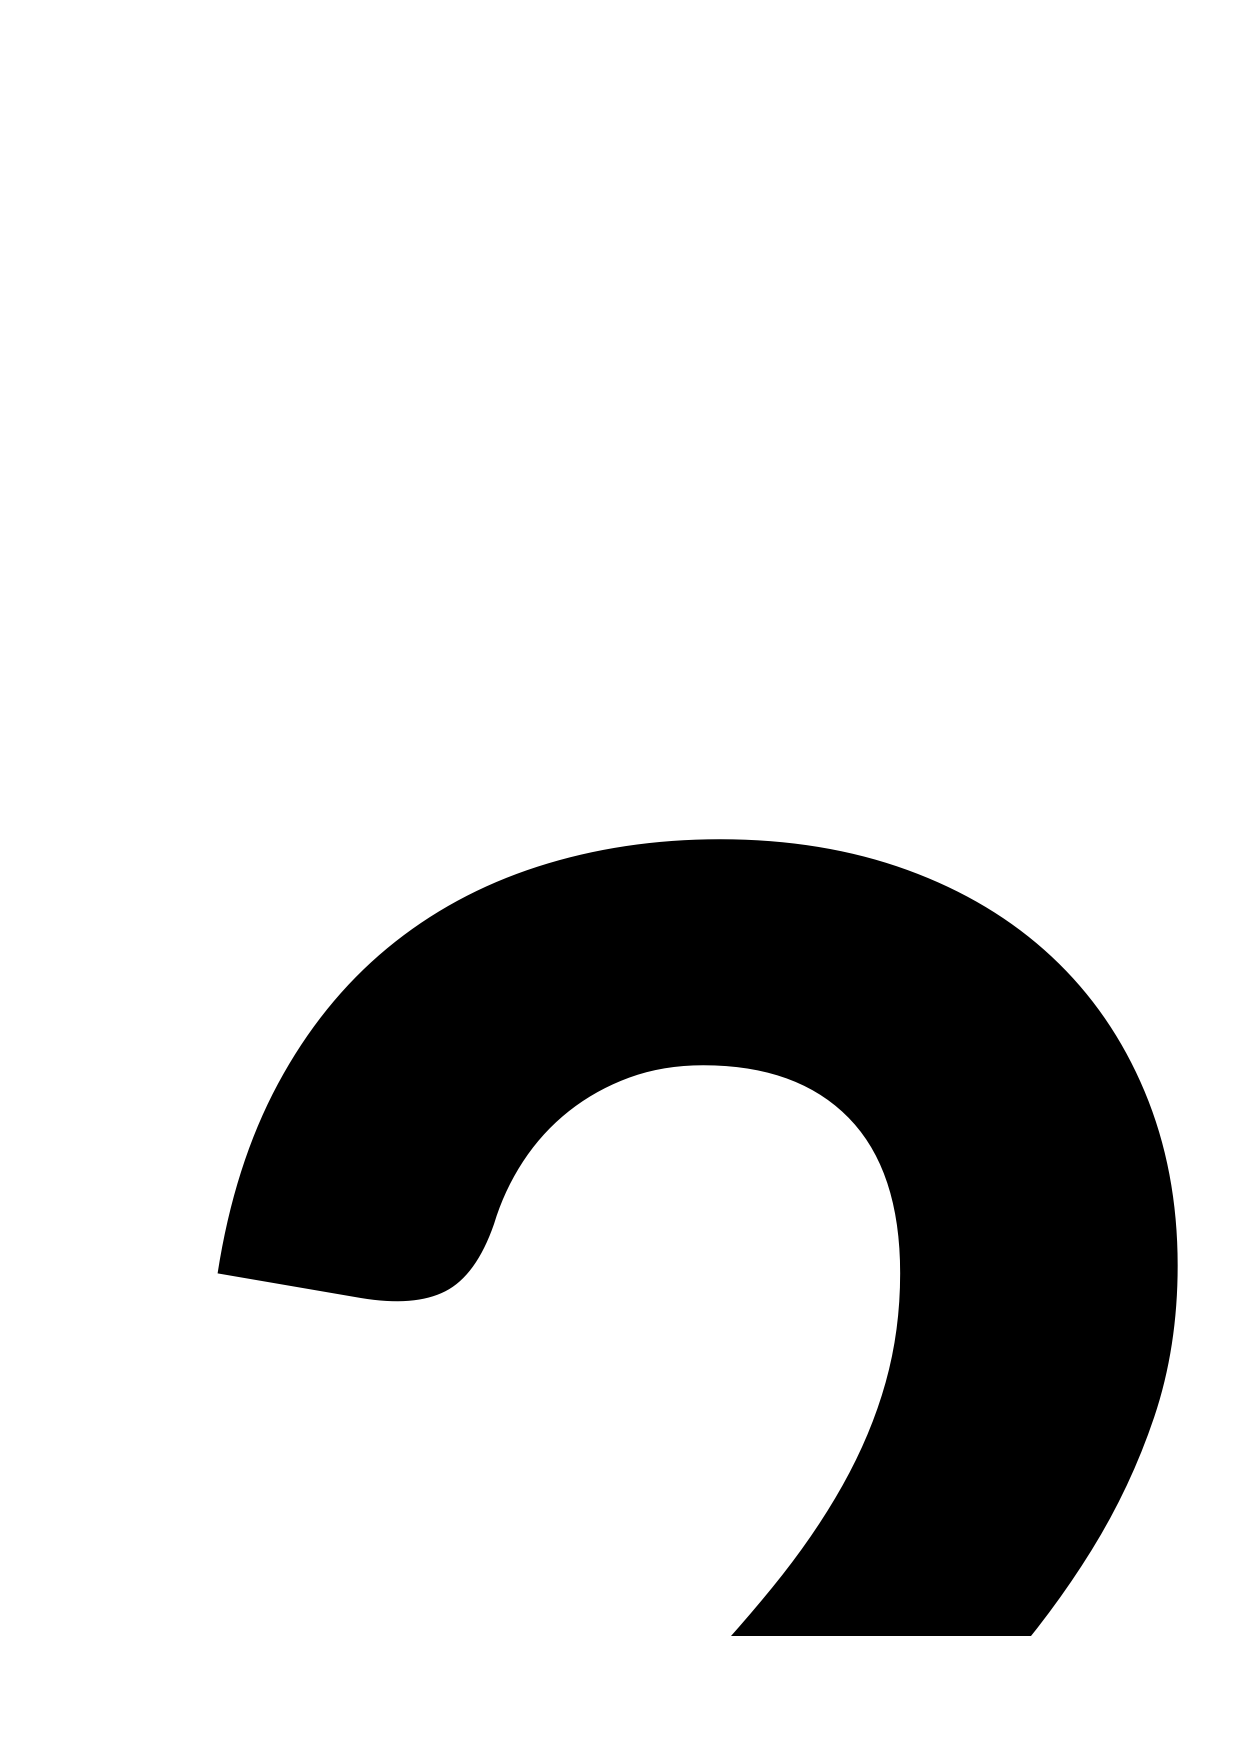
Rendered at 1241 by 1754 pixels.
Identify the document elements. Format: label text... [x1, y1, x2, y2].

text 3 Shops, 2 UI, 2 Business [118, 118, 1122, 1636]
text 3 Shops, 2 UI, 2 Business [1031, 1496, 1122, 1636]
